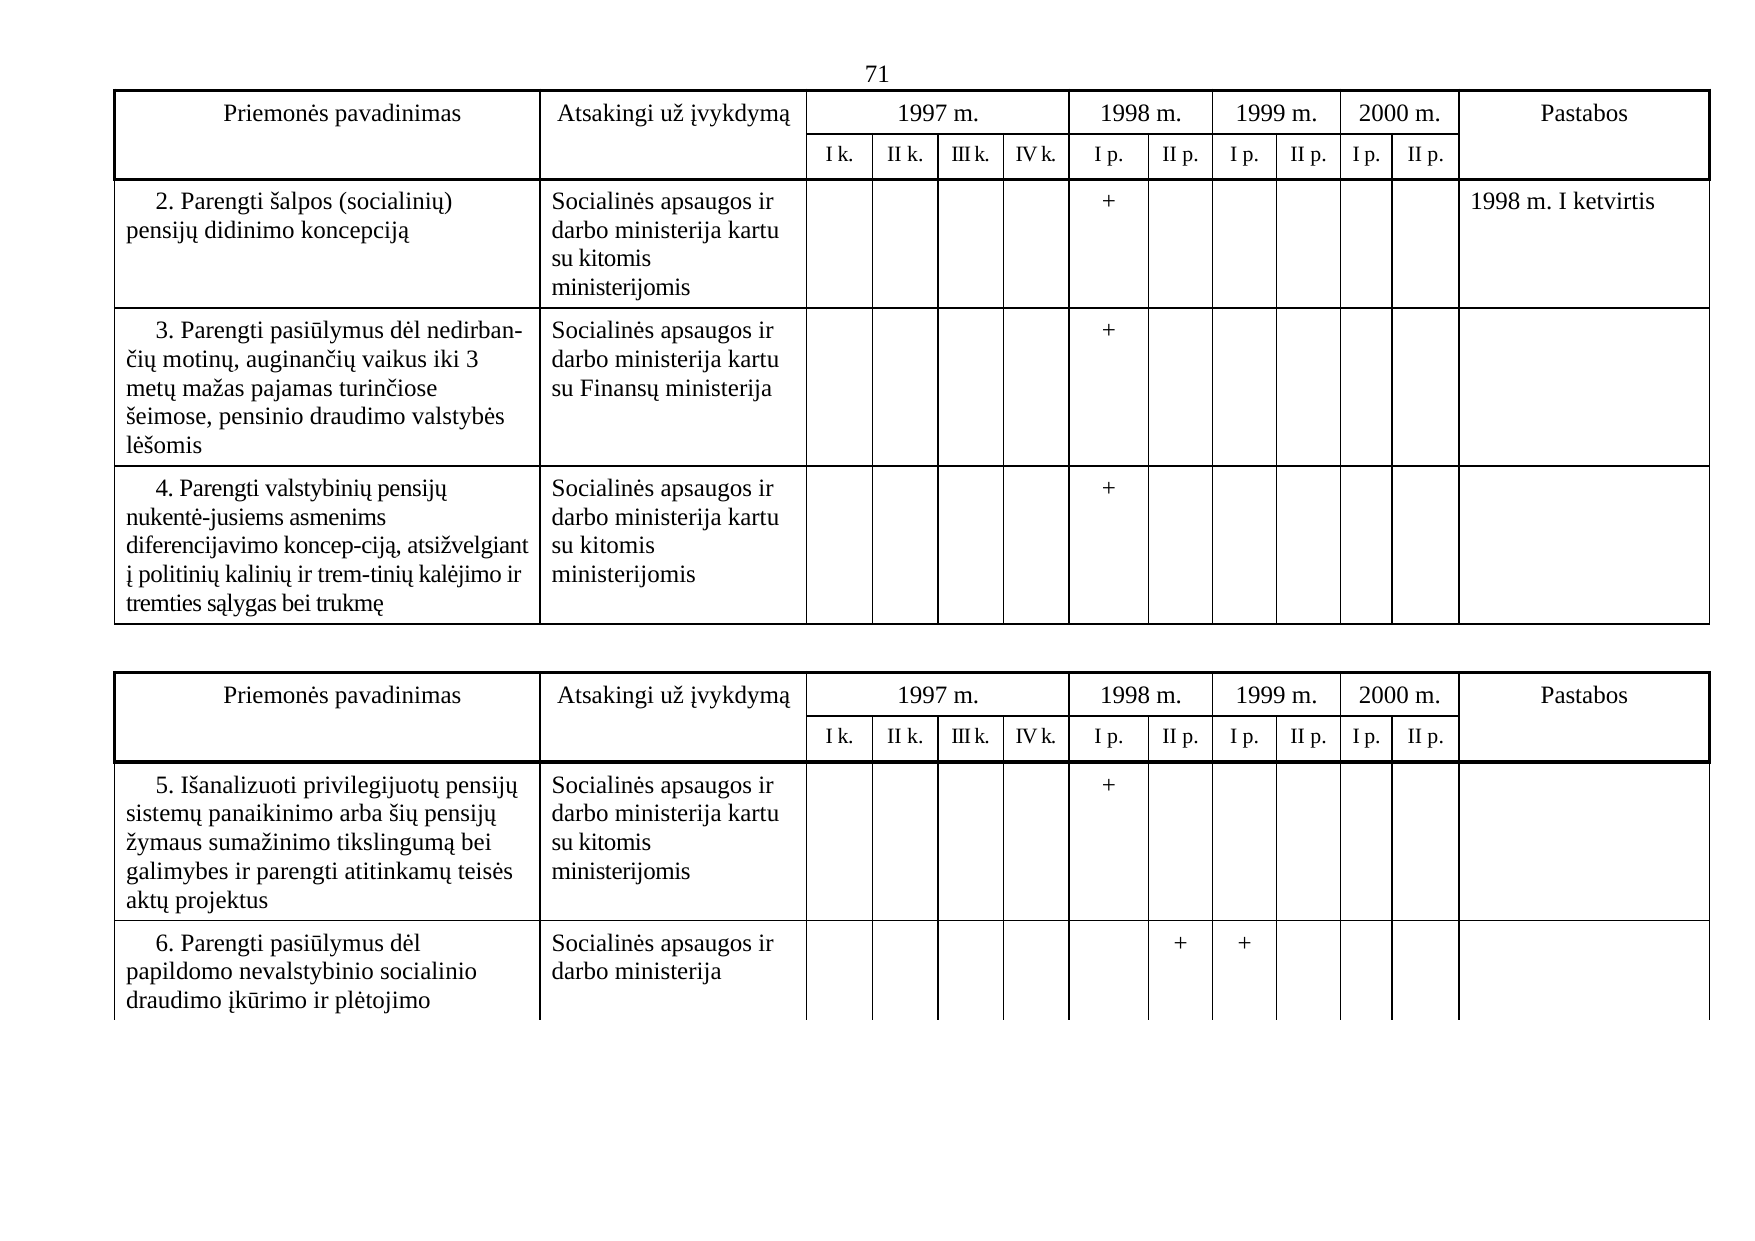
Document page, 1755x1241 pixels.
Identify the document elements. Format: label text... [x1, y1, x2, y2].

table_cell + [1070, 181, 1148, 307]
table_cell [1460, 467, 1709, 623]
table_cell [1277, 181, 1340, 307]
table_cell [1276, 625, 1341, 671]
table_cell [1460, 921, 1709, 1020]
table_cell 4. Parengti valstybinių pensijų nukentė-jusiems asmenims diferencijavimo koncep-ciją, atsižvelgiant į politinių kalinių ir trem-tinių kalėjimo ir tremties sąlygas bei trukmę [115, 467, 539, 623]
table_cell [1004, 764, 1068, 920]
table_cell II p. [1149, 135, 1212, 178]
table_cell [1393, 181, 1458, 307]
table_cell Socialinės apsaugos ir darbo ministerija kartu su kitomis ministerijomis [541, 467, 806, 623]
table_cell [1069, 625, 1148, 671]
table_cell 6. Parengti pasiūlymus dėl papildomo nevalstybinio socialinio draudimo įkūrimo ir plėtojimo [115, 921, 539, 1020]
table_cell 2000 m. [1341, 674, 1458, 715]
table_cell [938, 625, 1003, 671]
table_cell II p. [1393, 717, 1458, 760]
table_cell I p. [1341, 717, 1391, 760]
table_cell Socialinės apsaugos ir darbo ministerija [541, 921, 806, 1020]
table_cell [1213, 181, 1276, 307]
table_cell [1392, 625, 1459, 671]
table_cell [1341, 181, 1391, 307]
table_cell [1149, 764, 1212, 920]
table_cell I k. [807, 717, 872, 760]
table_cell 1998 m. I ketvirtis [1460, 181, 1709, 307]
table_cell [1459, 625, 1709, 671]
table_cell [1213, 467, 1276, 623]
table_cell IV k. [1004, 717, 1068, 760]
table_cell [939, 309, 1003, 465]
table_cell [1149, 309, 1212, 465]
table_cell [1460, 133, 1708, 178]
table_cell 5. Išanalizuoti privilegijuotų pensijų sistemų panaikinimo arba šių pensijų žymaus sumažinimo tikslingumą bei galimybes ir parengti atitinkamų teisės aktų projektus [115, 764, 539, 920]
table_cell + [1070, 764, 1148, 920]
table_cell Socialinės apsaugos ir darbo ministerija kartu su kitomis ministerijomis [541, 764, 806, 920]
table_cell [1341, 764, 1391, 920]
table_cell I p. [1070, 717, 1148, 760]
table_cell [1460, 309, 1709, 465]
table_header 1997 m. [807, 92, 1068, 133]
table_cell [1393, 467, 1458, 623]
table_cell II p. [1149, 717, 1212, 760]
table_cell 3. Parengti pasiūlymus dėl nedirban-čių motinų, auginančių vaikus iki 3 metų mažas pajamas turinčiose šeimose, pensinio draudimo valstybės lėšomis [115, 309, 539, 465]
table_cell [1277, 764, 1340, 920]
table_cell [116, 715, 539, 760]
table_cell [1212, 625, 1276, 671]
table_cell I p. [1213, 717, 1276, 760]
table_cell 1998 m. [1070, 674, 1212, 715]
table_cell [1149, 467, 1212, 623]
table_cell Atsakingi už įvykdymą [541, 674, 806, 715]
table_cell I p. [1341, 135, 1391, 178]
table_header 1998 m. [1070, 92, 1212, 133]
table_cell [116, 133, 539, 178]
table_cell III k. [939, 717, 1003, 760]
table_cell 2. Parengti šalpos (socialinių) pensijų didinimo koncepciją [115, 181, 539, 307]
table_cell [1460, 715, 1708, 760]
table_cell II k. [873, 717, 937, 760]
table_cell [1277, 467, 1340, 623]
table_cell [807, 625, 872, 671]
table_cell [1393, 921, 1458, 1020]
table_cell [807, 467, 872, 623]
table_cell [1004, 467, 1068, 623]
table_cell [1004, 181, 1068, 307]
table_cell [1341, 467, 1391, 623]
table_cell Pastabos [1460, 674, 1708, 715]
table_header 2000 m. [1341, 92, 1458, 133]
table_cell [1341, 921, 1391, 1020]
table_cell [1004, 921, 1068, 1020]
table_header 1999 m. [1213, 92, 1340, 133]
table_cell [1460, 764, 1709, 920]
table_cell Socialinės apsaugos ir darbo ministerija kartu su kitomis ministerijomis [541, 181, 806, 307]
table_cell [1277, 921, 1340, 1020]
table_cell [541, 715, 806, 760]
table_cell [873, 764, 937, 920]
table_cell [872, 625, 938, 671]
table_cell [807, 309, 872, 465]
table_header Priemonės pavadinimas [116, 92, 539, 133]
table_cell II p. [1277, 717, 1340, 760]
table_cell [939, 764, 1003, 920]
table_cell [939, 921, 1003, 1020]
table_cell + [1213, 921, 1276, 1020]
table_cell [541, 133, 806, 178]
table_cell [1004, 309, 1068, 465]
table_cell [540, 625, 807, 671]
table_cell Priemonės pavadinimas [116, 674, 539, 715]
table_cell 1999 m. [1213, 674, 1340, 715]
table_cell [1277, 309, 1340, 465]
table_cell [873, 309, 937, 465]
table_cell I p. [1070, 135, 1148, 178]
table_cell [1148, 625, 1212, 671]
table_cell [807, 764, 872, 920]
table_cell [807, 921, 872, 1020]
table_cell [1070, 921, 1148, 1020]
table_cell [1393, 309, 1458, 465]
table_cell I p. [1213, 135, 1276, 178]
table_cell [873, 467, 937, 623]
table_header Pastabos [1460, 92, 1708, 133]
table_cell I k. [807, 135, 872, 178]
table_cell [115, 625, 540, 671]
table_cell [939, 181, 1003, 307]
table_cell III k. [939, 135, 1003, 178]
table_cell [873, 181, 937, 307]
table_cell [873, 921, 937, 1020]
table_cell II k. [873, 135, 937, 178]
table_cell [1341, 309, 1391, 465]
table_cell + [1149, 921, 1212, 1020]
table_cell 1997 m. [807, 674, 1068, 715]
table_cell [1004, 625, 1069, 671]
table_header Atsakingi už įvykdymą [541, 92, 806, 133]
table_cell + [1070, 309, 1148, 465]
table_cell [1341, 625, 1392, 671]
table_cell [1213, 764, 1276, 920]
table_cell II p. [1277, 135, 1340, 178]
table_cell [1149, 181, 1212, 307]
table_cell [1393, 764, 1458, 920]
table_cell IV k. [1004, 135, 1068, 178]
table_cell Socialinės apsaugos ir darbo ministerija kartu su Finansų ministerija [541, 309, 806, 465]
table_cell [1213, 309, 1276, 465]
table_cell II p. [1393, 135, 1458, 178]
table_cell [939, 467, 1003, 623]
table_cell + [1070, 467, 1148, 623]
table_cell [807, 181, 872, 307]
